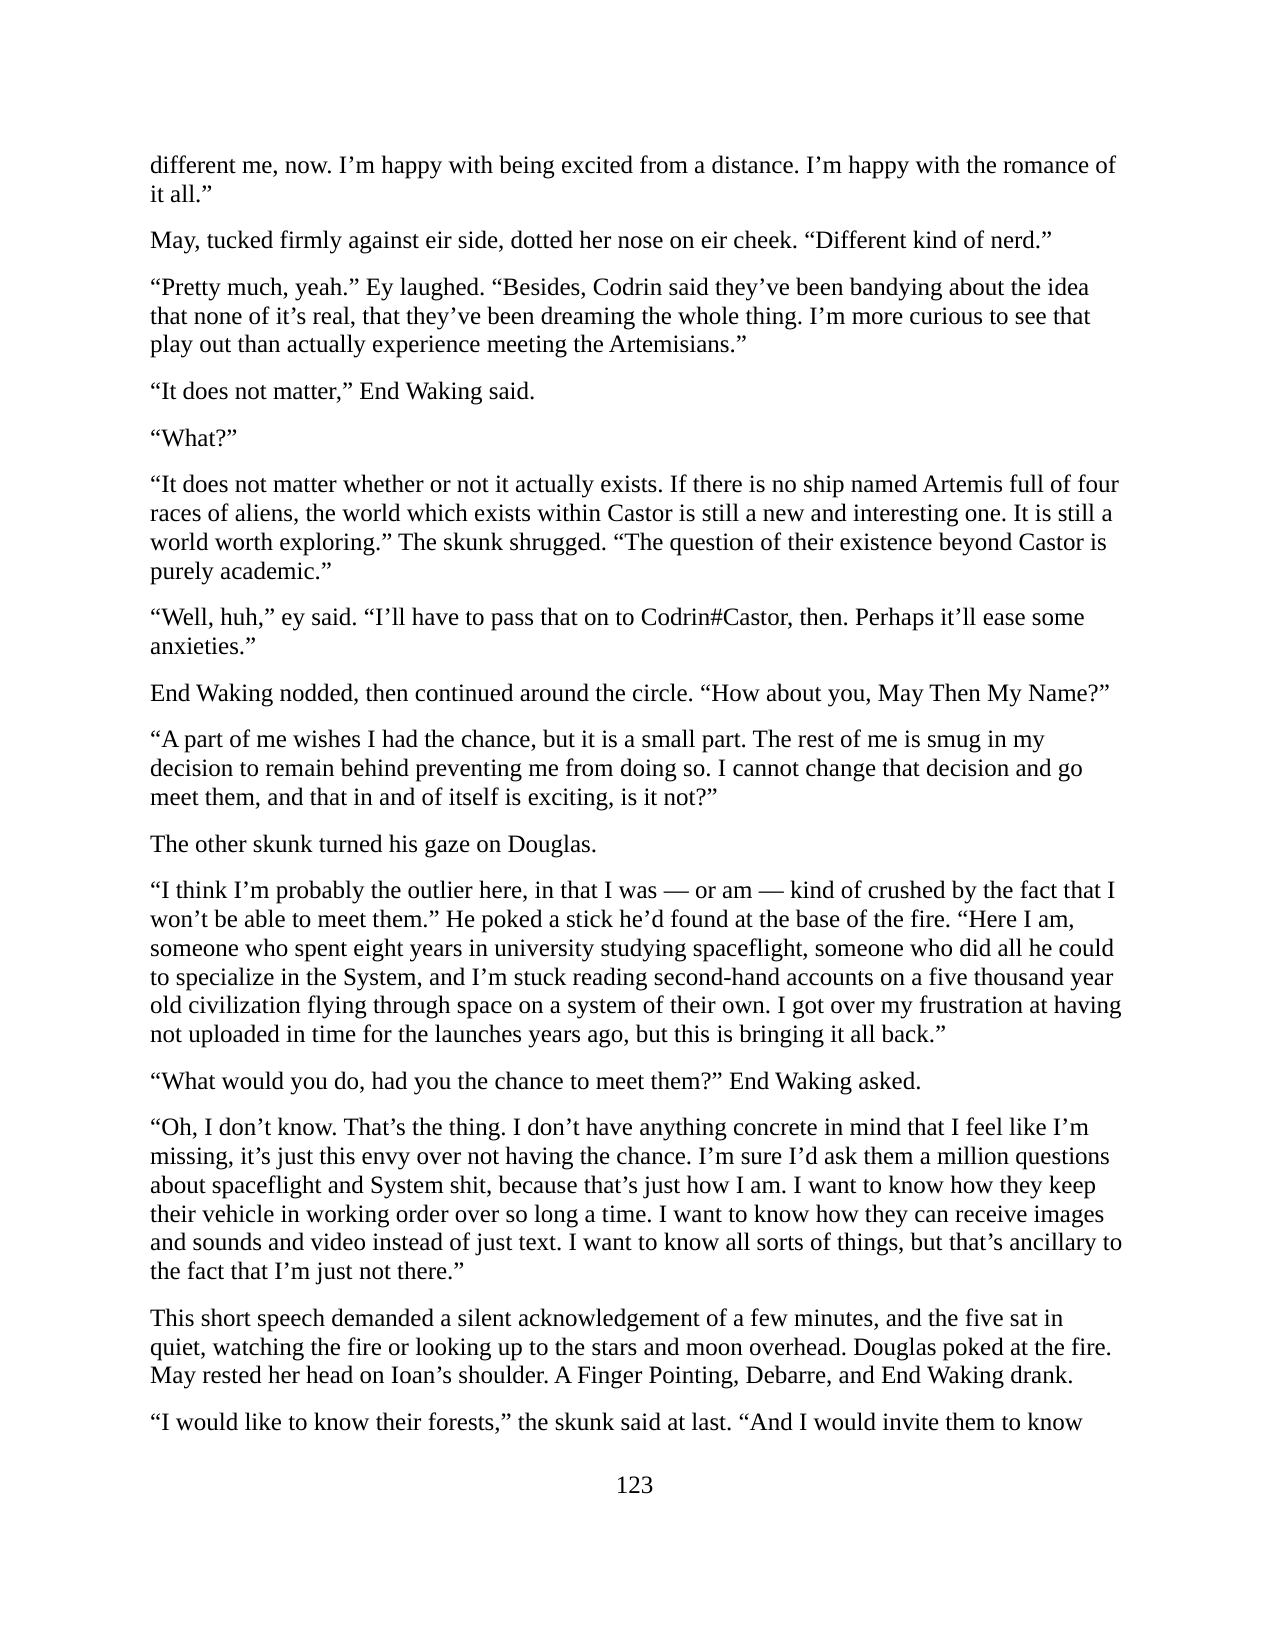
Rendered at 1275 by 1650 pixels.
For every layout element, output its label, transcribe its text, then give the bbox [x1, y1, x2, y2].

text “I would like to know their forests,” the skunk said at last. “And I would invite them to know [150, 1407, 1125, 1436]
text “Pretty much, yeah.” Ey laughed. “Besides, Codrin said they’ve been bandying about the idea that none of it’s real, that they’ve been dreaming the whole thing. I’m more curious to see that play out than actually experience meeting the Artemisians.” [150, 272, 1125, 358]
text “What?” [150, 423, 1125, 452]
text “It does not matter,” End Waking said. [150, 376, 1125, 405]
text “Oh, I don’t know. That’s the thing. I don’t have anything concrete in mind that I feel like I’m missing, it’s just this envy over not having the chance. I’m sure I’d ask them a million questions about spaceflight and System shit, because that’s just how I am. I want to know how they keep their vehicle in working order over so long a time. I want to know how they can receive images and sounds and video instead of just text. I want to know all sorts of things, but that’s ancillary to the fact that I’m just not there.” [150, 1112, 1125, 1285]
text “I think I’m probably the outlier here, in that I was — or am — kind of crushed by the fact that I won’t be able to meet them.” He poked a stick he’d found at the base of the fire. “Here I am, someone who spent eight years in university studying spaceflight, someone who did all he could to specialize in the System, and I’m stuck reading second-hand accounts on a five thousand year old civilization flying through space on a system of their own. I got over my frustration at having not uploaded in time for the launches years ago, but this is bringing it all back.” [150, 875, 1125, 1048]
text The other skunk turned his gaze on Douglas. [150, 829, 1125, 857]
text This short speech demanded a silent acknowledgement of a few minutes, and the five sat in quiet, watching the fire or looking up to the stars and moon overhead. Douglas poked at the fire. May rested her head on Ioan’s shoulder. A Finger Pointing, Debarre, and End Waking drank. [150, 1303, 1125, 1389]
text End Waking nodded, then continued around the circle. “How about you, May Then My Name?” [150, 678, 1125, 707]
text different me, now. I’m happy with being excited from a distance. I’m happy with the romance of it all.” [150, 150, 1125, 207]
text “A part of me wishes I had the chance, but it is a small part. The rest of me is smug in my decision to remain behind preventing me from doing so. I cannot change that decision and go meet them, and that in and of itself is exciting, is it not?” [150, 724, 1125, 811]
text May, tucked firmly against eir side, dotted her nose on eir cheek. “Different kind of nerd.” [150, 225, 1125, 254]
text “Well, huh,” ey said. “I’ll have to pass that on to Codrin#Castor, then. Perhaps it’ll ease some anxieties.” [150, 602, 1125, 660]
text “What would you do, had you the chance to meet them?” End Waking asked. [150, 1066, 1125, 1094]
text “It does not matter whether or not it actually exists. If there is no ship named Artemis full of four races of aliens, the world which exists within Castor is still a new and interesting one. It is still a world worth exploring.” The skunk shrugged. “The question of their existence beyond Castor is purely academic.” [150, 469, 1125, 584]
